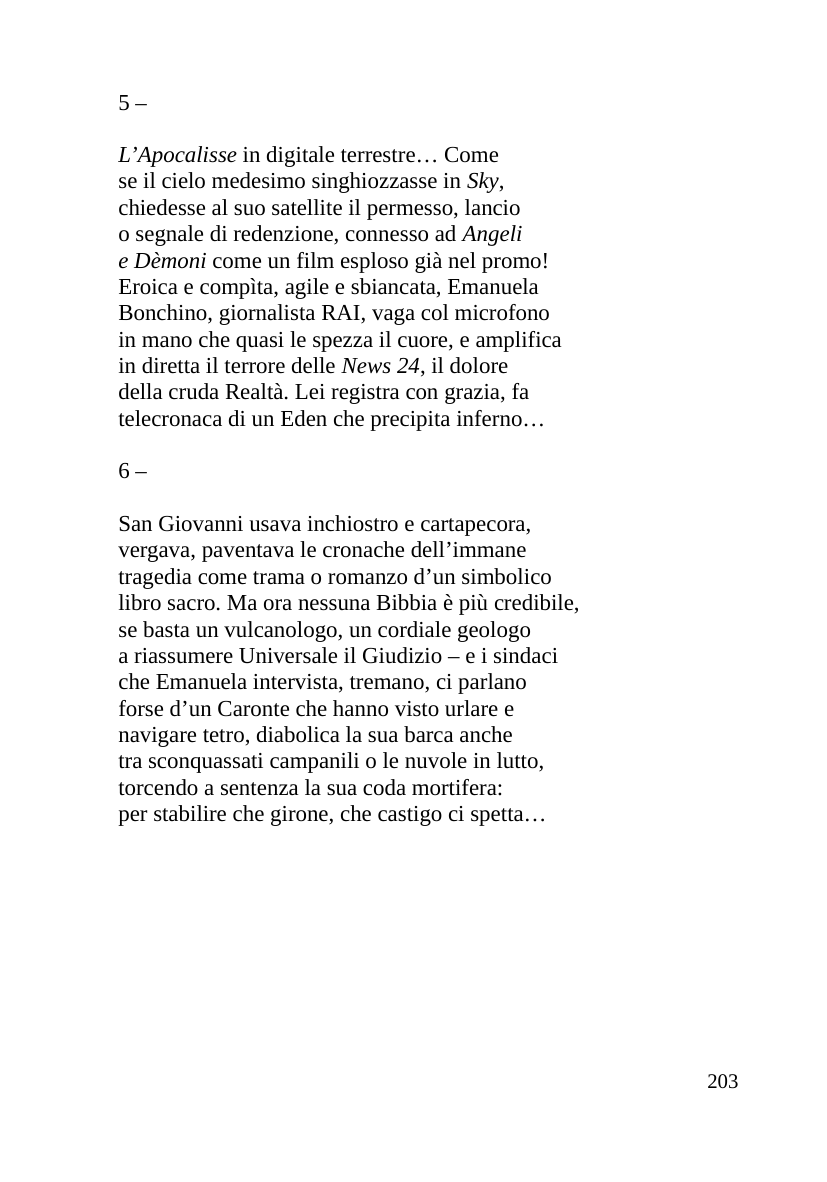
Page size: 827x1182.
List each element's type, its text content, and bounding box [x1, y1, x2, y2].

text San Giovanni usava inchiostro e cartapecora, [88, 510, 738, 537]
text 5 – [88, 88, 738, 115]
text tragedia come trama o romanzo d’un simbolico [88, 563, 738, 589]
text 6 – [88, 457, 738, 484]
text telecronaca di un Eden che precipita inferno… [88, 405, 738, 431]
text torcendo a sentenza la sua coda mortifera: [88, 774, 738, 800]
text chiedesse al suo satellite il permesso, lancio [88, 194, 738, 220]
text per stabilire che girone, che castigo ci spetta… [88, 800, 738, 826]
text Bonchino, giornalista RAI, vaga col microfono [88, 299, 738, 326]
text in diretta il terrore delle News 24, il dolore [88, 352, 738, 378]
text navigare tetro, diabolica la sua barca anche [88, 721, 738, 747]
text vergava, paventava le cronache dell’immane [88, 537, 738, 563]
text se basta un vulcanologo, un cordiale geologo [88, 616, 738, 642]
text o segnale di redenzione, connesso ad Angeli [88, 220, 738, 247]
text libro sacro. Ma ora nessuna Bibbia è più credibile, [88, 589, 738, 616]
text forse d’un Caronte che hanno visto urlare e [88, 695, 738, 721]
text tra sconquassati campanili o le nuvole in lutto, [88, 747, 738, 774]
text e Dèmoni come un film esploso già nel promo! [88, 247, 738, 273]
text Eroica e compìta, agile e sbiancata, Emanuela [88, 273, 738, 299]
text a riassumere Universale il Giudizio – e i sindaci [88, 642, 738, 668]
text che Emanuela intervista, tremano, ci parlano [88, 668, 738, 695]
text se il cielo medesimo singhiozzasse in Sky, [88, 168, 738, 194]
text della cruda Realtà. Lei registra con grazia, fa [88, 378, 738, 405]
text in mano che quasi le spezza il cuore, e amplifica [88, 326, 738, 352]
text L’Apocalisse in digitale terrestre… Come [88, 141, 738, 168]
